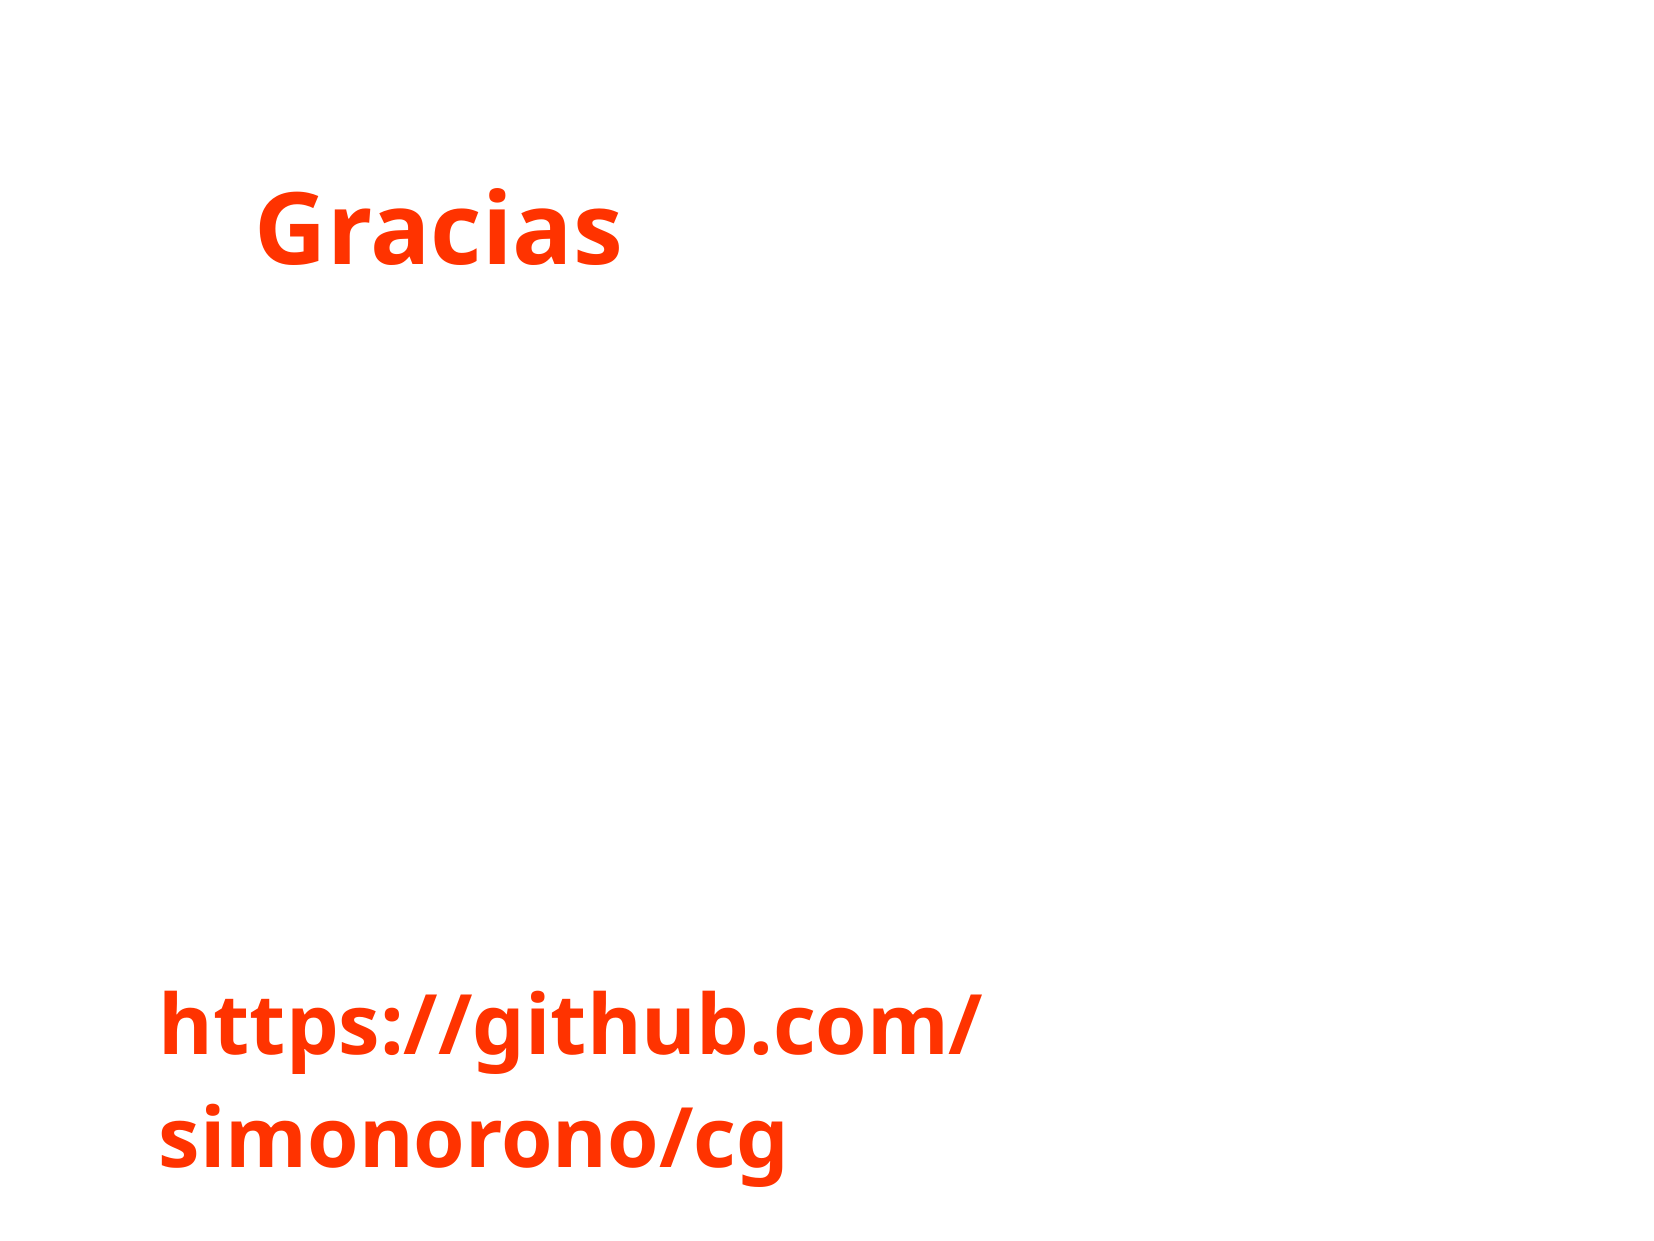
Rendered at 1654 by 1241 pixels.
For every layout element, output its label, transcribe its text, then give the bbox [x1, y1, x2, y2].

text_box Gracias [240, 150, 841, 406]
text_box https://github.com/simonorono/cg [144, 958, 1546, 1174]
